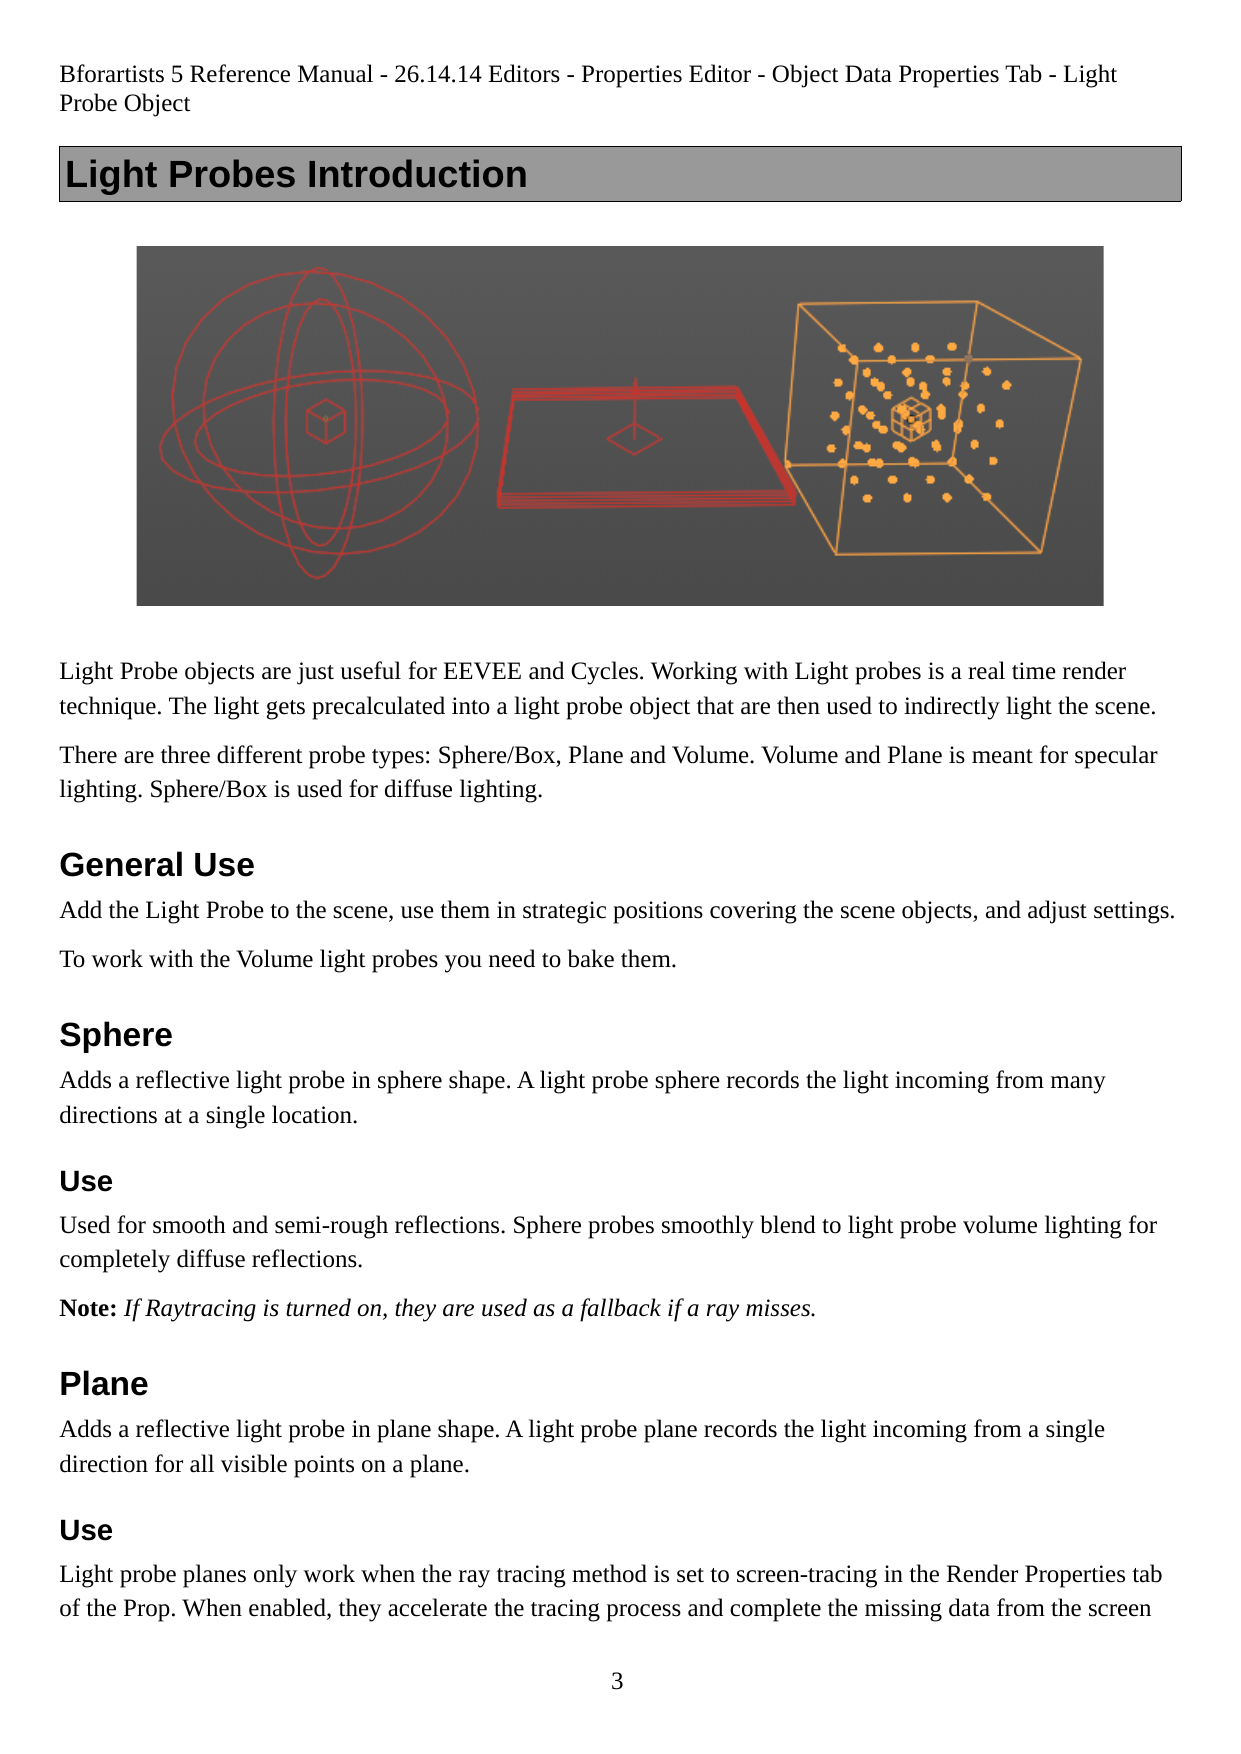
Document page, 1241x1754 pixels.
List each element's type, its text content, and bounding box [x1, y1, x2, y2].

text There are three different probe types: Sphere/Box, Plane and Volume. Volume and Plane is meant for specular lighting. Sphere/Box is used for diffuse lighting. [59, 740, 1181, 803]
text To work with the Volume light probes you need to bake them. [59, 944, 1181, 973]
text Add the Light Probe to the scene, use them in strategic positions covering the scene objects, and adjust settings. [59, 896, 1181, 924]
table_header Light Probes Introduction [60, 147, 1181, 201]
text Adds a reflective light probe in plane shape. A light probe plane records the light incoming from a single direction for all visible points on a plane. [59, 1414, 1181, 1478]
text Light probe planes only work when the ray tracing method is set to screen-tracing in the Render Properties tab of the Prop. When enabled, they accelerate the tracing process and complete the missing data from the screen [59, 1559, 1181, 1622]
subtitle Plane [59, 1363, 1181, 1402]
text Note: If Raytracing is turned on, they are used as a fallback if a ray misses. [59, 1293, 1181, 1322]
text Used for smooth and semi-rough reflections. Sphere probes smoothly blend to light probe volume lighting for completely diffuse reflections. [59, 1210, 1181, 1273]
picture [136, 246, 1104, 606]
text Adds a reflective light probe in sphere shape. A light probe sphere records the light incoming from many directions at a single location. [59, 1066, 1181, 1129]
subtitle General Use [59, 844, 1181, 883]
subtitle Sphere [59, 1014, 1181, 1053]
subtitle Use [59, 1513, 1181, 1546]
text Light Probe objects are just useful for EEVEE and Cycles. Working with Light probes is a real time render technique. The light gets precalculated into a light probe object that are then used to indirectly light the scene. [59, 202, 1181, 720]
subtitle Use [59, 1164, 1181, 1197]
